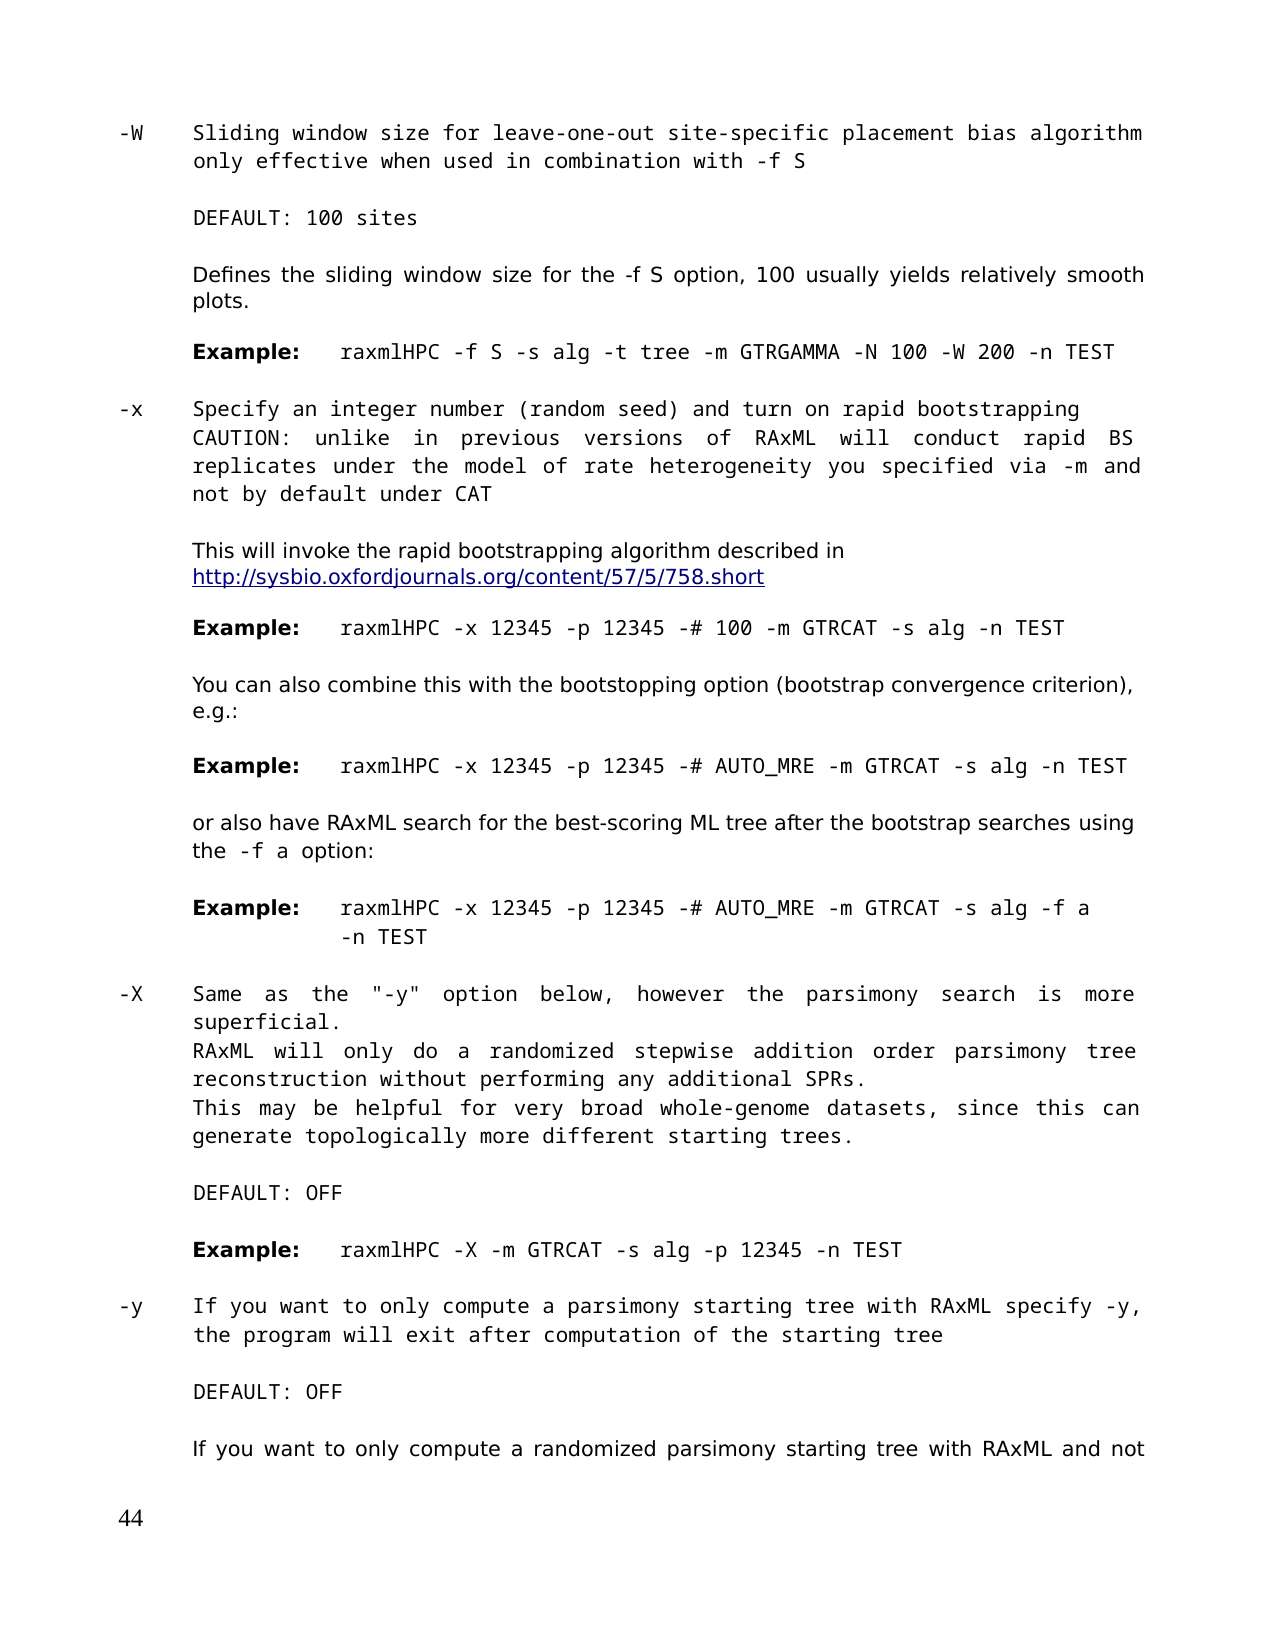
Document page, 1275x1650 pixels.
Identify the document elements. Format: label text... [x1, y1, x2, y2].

text -W Sliding window size for leave-one-out site-specific placement bias algorithm [118, 118, 1157, 147]
text DEFAULT: OFF [118, 1178, 1157, 1206]
text This will invoke the rapid bootstrapping algorithm described in [118, 536, 1157, 565]
text Example: raxmlHPC -f S -s alg -t tree -m GTRGAMMA -N 100 -W 200 -n TEST [118, 337, 1157, 366]
text or also have RAxML search for the best-scoring ML tree after the bootstrap searches using the -f a option: [118, 808, 1157, 865]
text -x Specify an integer number (random seed) and turn on rapid bootstrapping [118, 394, 1157, 423]
text DEFAULT: OFF [118, 1377, 1157, 1405]
text -y If you want to only compute a parsimony starting tree with RAxML specify -y, [118, 1292, 1157, 1320]
text Example: raxmlHPC -x 12345 -p 12345 -# AUTO_MRE -m GTRCAT -s alg -f a [118, 893, 1157, 922]
text http://sysbio.oxfordjournals.org/content/57/5/758.short [118, 565, 1157, 589]
text -n TEST [118, 922, 1157, 950]
text Defines the sliding window size for the -f S option, 100 usually yields relatively smooth plots. [118, 260, 1157, 313]
text RAxML will only do a randomized stepwise addition order parsimony tree reconstruction without performing any additional SPRs. [118, 1036, 1157, 1093]
text the program will exit after computation of the starting tree [118, 1320, 1157, 1348]
text CAUTION: unlike in previous versions of RAxML will conduct rapid BS replicates under the model of rate heterogeneity you specified via -m and not by default under CAT [118, 423, 1157, 508]
text You can also combine this with the bootstopping option (bootstrap convergence criterion), e.g.: [118, 670, 1157, 723]
text This may be helpful for very broad whole-genome datasets, since this can generate topologically more different starting trees. [118, 1093, 1157, 1149]
text Example: raxmlHPC -x 12345 -p 12345 -# AUTO_MRE -m GTRCAT -s alg -n TEST [118, 751, 1157, 780]
text DEFAULT: 100 sites [118, 203, 1157, 232]
text Example: raxmlHPC -X -m GTRCAT -s alg -p 12345 -n TEST [118, 1235, 1157, 1263]
text -X Same as the "-y" option below, however the parsimony search is more superficial. [118, 979, 1157, 1036]
text If you want to only compute a randomized parsimony starting tree with RAxML and not [118, 1434, 1157, 1462]
text Example: raxmlHPC -x 12345 -p 12345 -# 100 -m GTRCAT -s alg -n TEST [118, 613, 1157, 642]
text only effective when used in combination with -f S [118, 147, 1157, 175]
